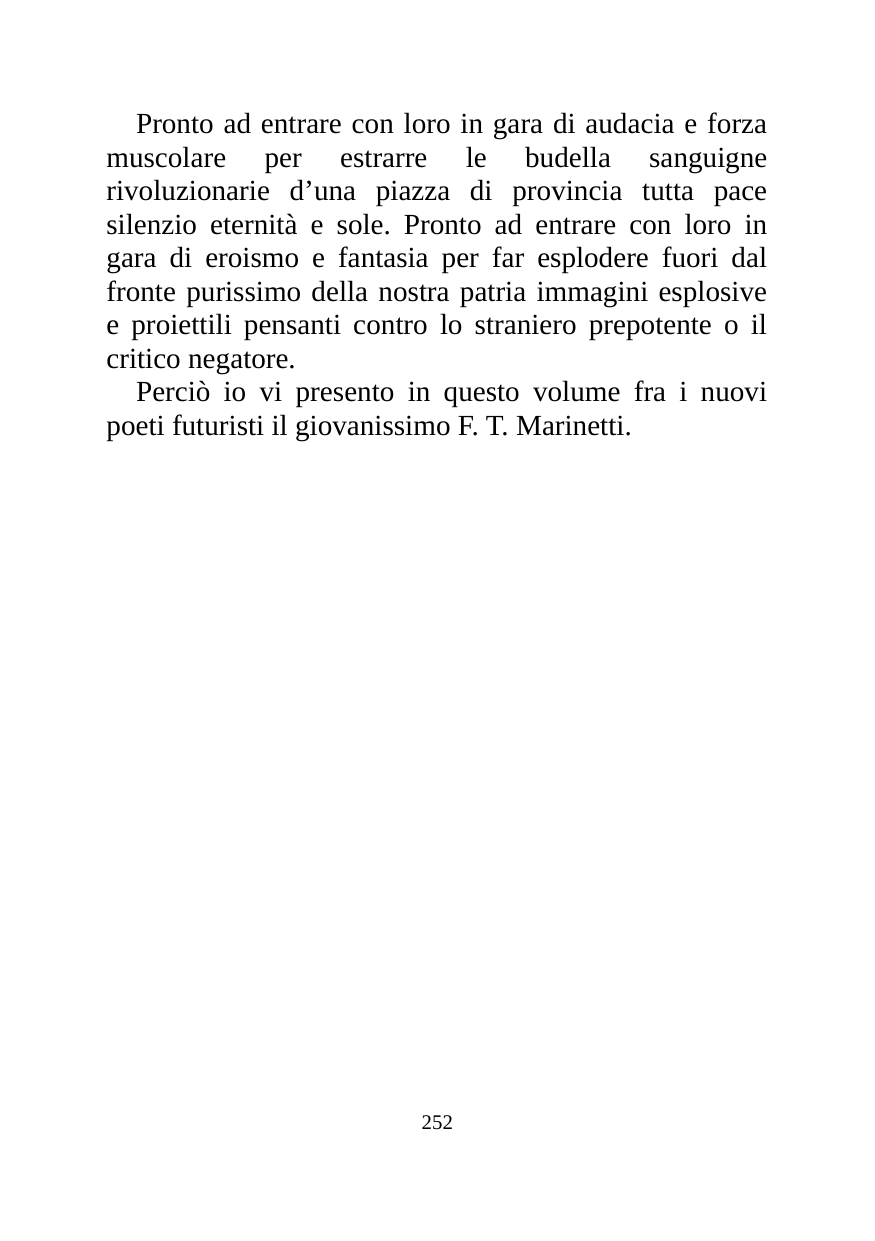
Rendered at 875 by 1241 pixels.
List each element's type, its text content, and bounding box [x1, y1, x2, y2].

text Pronto ad entrare con loro in gara di audacia e forza muscolare per estrarre le budella sanguigne rivoluzionarie d’una piazza di provincia tutta pace silenzio eternità e sole. Pronto ad entrare con loro in gara di eroismo e fantasia per far esplodere fuori dal fronte purissimo della nostra patria immagini esplosive e proiettili pensanti contro lo straniero prepotente o il critico negatore. [106, 106, 768, 374]
text Perciò io vi presento in questo volume fra i nuovi poeti futuristi il giovanissimo F. T. Marinetti. [106, 374, 768, 442]
